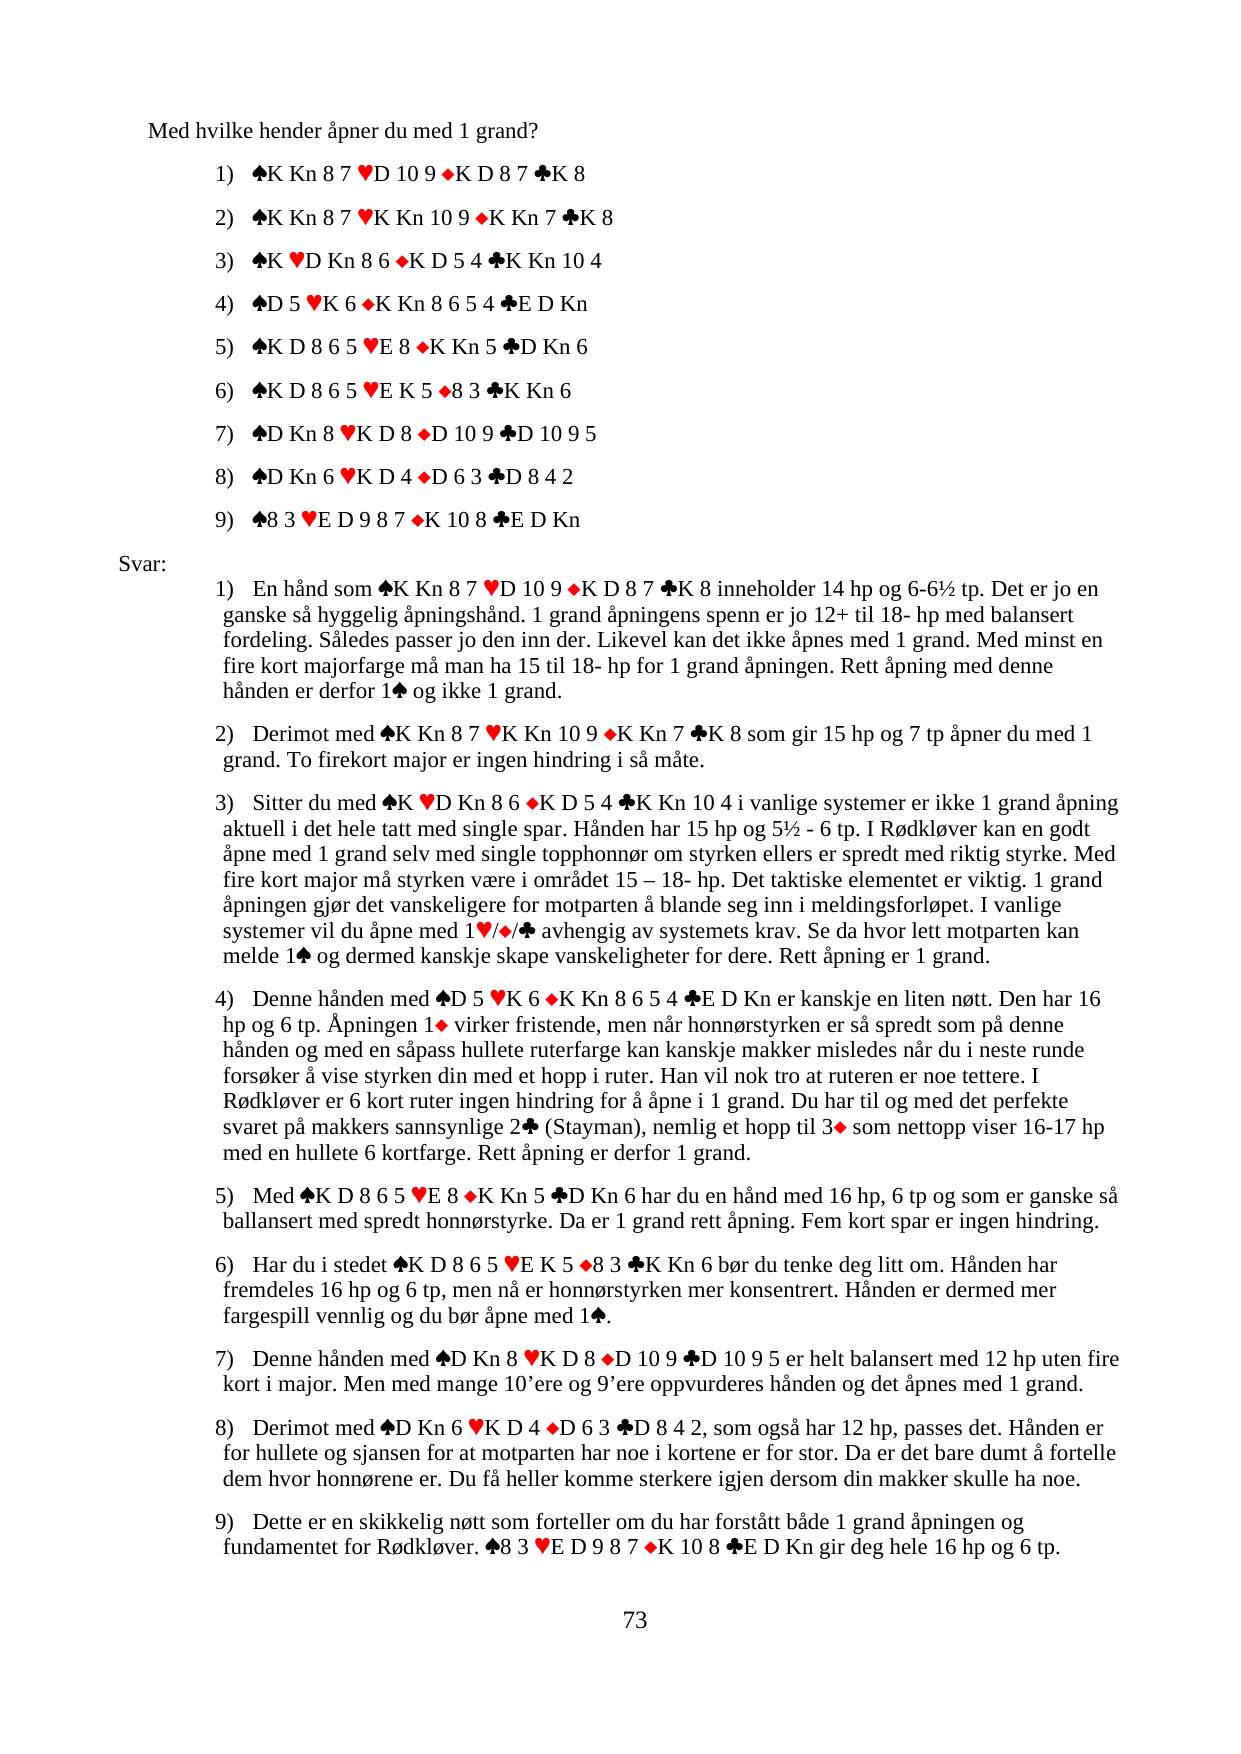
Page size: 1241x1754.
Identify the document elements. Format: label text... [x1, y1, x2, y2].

list ªK ©D Kn 8 6 ¨K D 5 4 §K Kn 10 4 [185, 248, 1122, 273]
text Med hvilke hender åpner du med 1 grand? [118, 118, 1122, 144]
list Denne hånden med ªD Kn 8 ©K D 8 ¨D 10 9 §D 10 9 5 er helt balansert med 12 hp uten fire kort i major. Men med mange 10’ere og 9’ere oppvurderes hånden og det åpnes med 1 grand. [185, 1346, 1122, 1397]
list ªK D 8 6 5 ©E K 5 ¨8 3 §K Kn 6 [185, 377, 1122, 403]
list Sitter du med ªK ©D Kn 8 6 ¨K D 5 4 §K Kn 10 4 i vanlige systemer er ikke 1 grand åpning aktuell i det hele tatt med single spar. Hånden har 15 hp og 5½ - 6 tp. I Rødkløver kan en godt åpne med 1 grand selv med single topphonnør om styrken ellers er spredt med riktig styrke. Med fire kort major må styrken være i området 15 – 18- hp. Det taktiske elementet er viktig. 1 grand åpningen gjør det vanskeligere for motparten å blande seg inn i meldingsforløpet. I vanlige systemer vil du åpne med 1©/¨/§ avhengig av systemets krav. Se da hvor lett motparten kan melde 1ª og dermed kanskje skape vanskeligheter for dere. Rett åpning er 1 grand. [185, 790, 1122, 969]
list ªK Kn 8 7 ©K Kn 10 9 ¨K Kn 7 §K 8 [185, 204, 1122, 230]
list ªD 5 ©K 6 ¨K Kn 8 6 5 4 §E D Kn [185, 291, 1122, 317]
list ªK Kn 8 7 ©D 10 9 ¨K D 8 7 §K 8 [185, 161, 1122, 187]
list En hånd som ªK Kn 8 7 ©D 10 9 ¨K D 8 7 §K 8 inneholder 14 hp og 6-6½ tp. Det er jo en ganske så hyggelig åpningshånd. 1 grand åpningens spenn er jo 12+ til 18- hp med balansert fordeling. Således passer jo den inn der. Likevel kan det ikke åpnes med 1 grand. Med minst en fire kort majorfarge må man ha 15 til 18- hp for 1 grand åpningen. Rett åpning med denne hånden er derfor 1ª og ikke 1 grand. [185, 576, 1122, 703]
list ªD Kn 6 ©K D 4 ¨D 6 3 §D 8 4 2 [185, 464, 1122, 489]
list Med ªK D 8 6 5 ©E 8 ¨K Kn 5 §D Kn 6 har du en hånd med 16 hp, 6 tp og som er ganske så ballansert med spredt honnørstyrke. Da er 1 grand rett åpning. Fem kort spar er ingen hindring. [185, 1183, 1122, 1234]
list Derimot med ªD Kn 6 ©K D 4 ¨D 6 3 §D 8 4 2, som også har 12 hp, passes det. Hånden er for hullete og sjansen for at motparten har noe i kortene er for stor. Da er det bare dumt å fortelle dem hvor honnørene er. Du få heller komme sterkere igjen dersom din makker skulle ha noe. [185, 1414, 1122, 1491]
text Svar: [118, 550, 1122, 576]
list Har du i stedet ªK D 8 6 5 ©E K 5 ¨8 3 §K Kn 6 bør du tenke deg litt om. Hånden har fremdeles 16 hp og 6 tp, men nå er honnørstyrken mer konsentrert. Hånden er dermed mer fargespill vennlig og du bør åpne med 1ª. [185, 1251, 1122, 1328]
list ªK D 8 6 5 ©E 8 ¨K Kn 5 §D Kn 6 [185, 334, 1122, 360]
list ªD Kn 8 ©K D 8 ¨D 10 9 §D 10 9 5 [185, 421, 1122, 446]
list ª8 3 ©E D 9 8 7 ¨K 10 8 §E D Kn [185, 507, 1122, 533]
list Denne hånden med ªD 5 ©K 6 ¨K Kn 8 6 5 4 §E D Kn er kanskje en liten nøtt. Den har 16 hp og 6 tp. Åpningen 1¨ virker fristende, men når honnørstyrken er så spredt som på denne hånden og med en såpass hullete ruterfarge kan kanskje makker misledes når du i neste runde forsøker å vise styrken din med et hopp i ruter. Han vil nok tro at ruteren er noe tettere. I Rødkløver er 6 kort ruter ingen hindring for å åpne i 1 grand. Du har til og med det perfekte svaret på makkers sannsynlige 2§ (Stayman), nemlig et hopp til 3¨ som nettopp viser 16-17 hp med en hullete 6 kortfarge. Rett åpning er derfor 1 grand. [185, 986, 1122, 1165]
list Dette er en skikkelig nøtt som forteller om du har forstått både 1 grand åpningen og fundamentet for Rødkløver. ª8 3 ©E D 9 8 7 ¨K 10 8 §E D Kn gir deg hele 16 hp og 6 tp. [185, 1509, 1122, 1560]
list Derimot med ªK Kn 8 7 ©K Kn 10 9 ¨K Kn 7 §K 8 som gir 15 hp og 7 tp åpner du med 1 grand. To firekort major er ingen hindring i så måte. [185, 721, 1122, 772]
